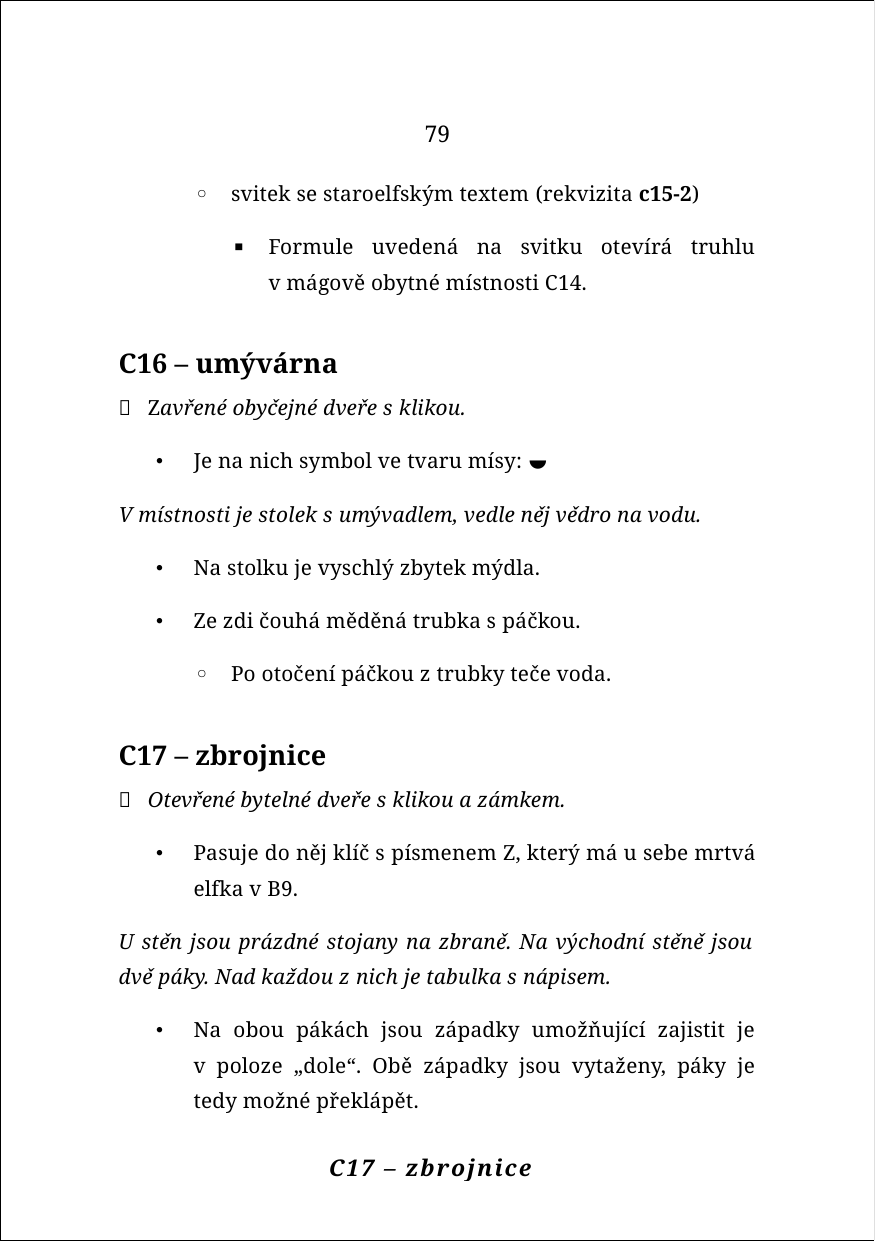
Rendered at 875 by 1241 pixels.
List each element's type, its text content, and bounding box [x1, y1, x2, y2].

list Je na nich symbol ve tvaru mísy: ⯋ [156, 446, 756, 475]
list svitek se staroelfským textem (rekvizita c15-2) [193, 179, 756, 207]
subtitle C16 – umývárna [118, 344, 756, 381]
text U⁠ stěn jsou prázdné stojany na zbraně. Na východní stěně jsou dvě páky. Nad každou z⁠ nich je tabulka s⁠ nápisem. [118, 927, 756, 991]
list Po otočení páčkou z⁠ trubky teče voda. [193, 659, 756, 688]
list Na obou pákách jsou západky umožňující zajistit je v⁠ poloze „dole“. Obě západky jsou vytaženy, páky je tedy možné překlápět. [156, 1016, 756, 1115]
list Na stolku je vyschlý zbytek mýdla. [156, 553, 756, 581]
list Formule uvedená na svitku otevírá truhlu v⁠ mágově obytné místnosti C14. [231, 232, 756, 296]
text 🚪 Otevřené bytelné dveře s⁠ klikou a⁠ zámkem. [118, 785, 756, 813]
list Ze zdi čouhá měděná trubka s⁠ páčkou. [156, 606, 756, 634]
text V⁠ místnosti je stolek s⁠ umývadlem, vedle něj vědro na vodu. [118, 500, 756, 528]
subtitle C17 – zbrojnice [118, 736, 756, 773]
text 🚪 Zavřené obyčejné dveře s⁠ klikou. [118, 393, 756, 422]
list Pasuje do něj klíč s⁠ písmenem Z, který má u⁠ sebe mrtvá elfka v⁠ B9. [156, 838, 756, 902]
